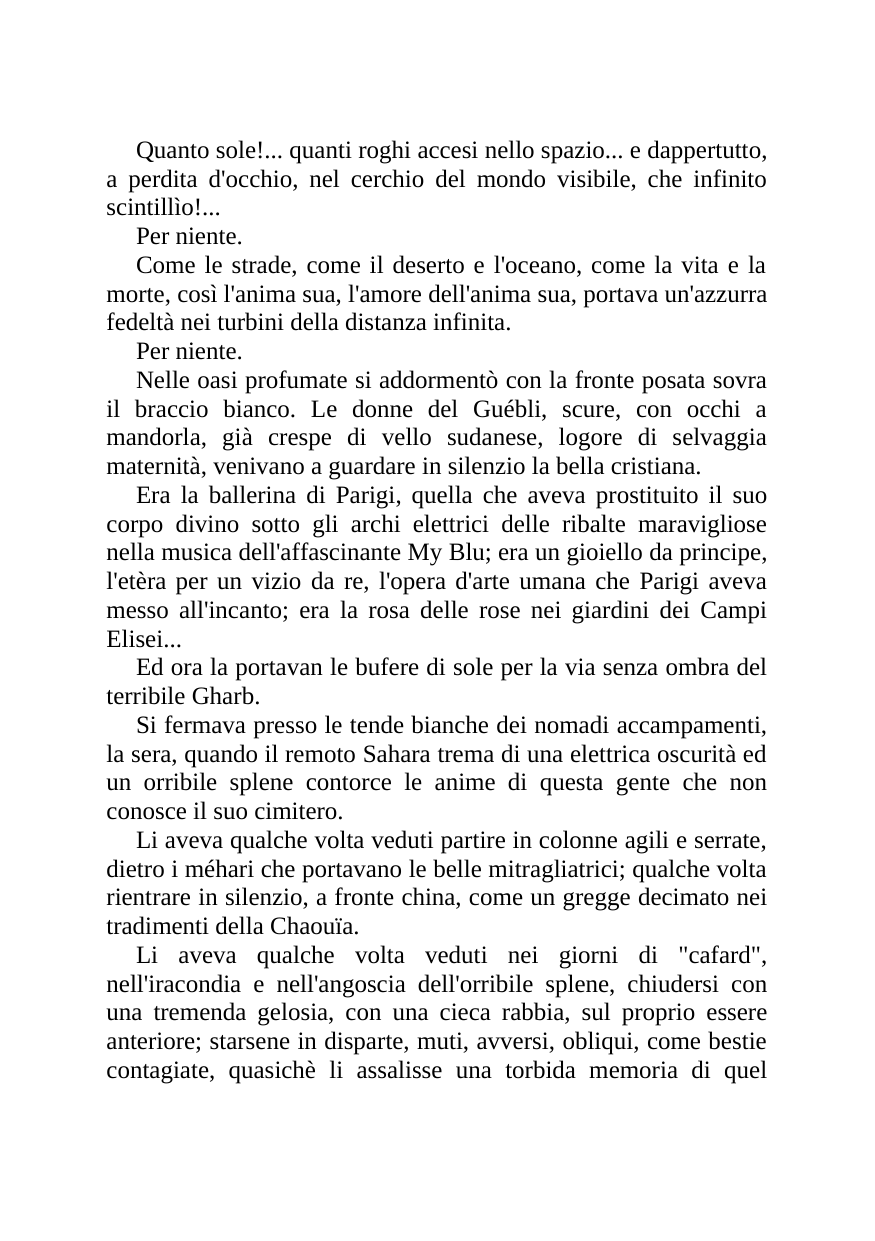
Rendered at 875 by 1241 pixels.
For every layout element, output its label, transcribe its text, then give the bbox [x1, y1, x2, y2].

text Come le strade, come il deserto e l'oceano, come la vita e la morte, così l'anima sua, l'amore dell'anima sua, portava un'azzurra fedeltà nei turbini della distanza infinita. [106, 250, 768, 336]
text Li aveva qualche volta veduti partire in colonne agili e serrate, dietro i méhari che portavano le belle mitragliatrici; qualche volta rientrare in silenzio, a fronte china, come un gregge decimato nei tradimenti della Chaouïa. [106, 825, 768, 940]
text Per niente. [106, 336, 768, 365]
text Ed ora la portavan le bufere di sole per la via senza ombra del terribile Gharb. [106, 652, 768, 710]
text Nelle oasi profumate si addormentò con la fronte posata sovra il braccio bianco. Le donne del Guébli, scure, con occhi a mandorla, già crespe di vello sudanese, logore di selvaggia maternità, venivano a guardare in silenzio la bella cristiana. [106, 365, 768, 480]
text Si fermava presso le tende bianche dei nomadi accampamenti, la sera, quando il remoto Sahara trema di una elettrica oscurità ed un orribile splene contorce le anime di questa gente che non conosce il suo cimitero. [106, 710, 768, 825]
text Li aveva qualche volta veduti nei giorni di "cafard", nell'iracondia e nell'angoscia dell'orribile splene, chiudersi con una tremenda gelosia, con una cieca rabbia, sul proprio essere anteriore; starsene in disparte, muti, avversi, obliqui, come bestie contagiate, quasichè li assalisse una torbida memoria di quel [106, 940, 768, 1084]
text Era la ballerina di Parigi, quella che aveva prostituito il suo corpo divino sotto gli archi elettrici delle ribalte maravigliose nella musica dell'affascinante My Blu; era un gioiello da principe, l'etèra per un vizio da re, l'opera d'arte umana che Parigi aveva messo all'incanto; era la rosa delle rose nei giardini dei Campi Elisei... [106, 480, 768, 652]
text Per niente. [106, 221, 768, 250]
text Quanto sole!... quanti roghi accesi nello spazio... e dappertutto, a perdita d'occhio, nel cerchio del mondo visibile, che infinito scintillìo!... [106, 135, 768, 221]
